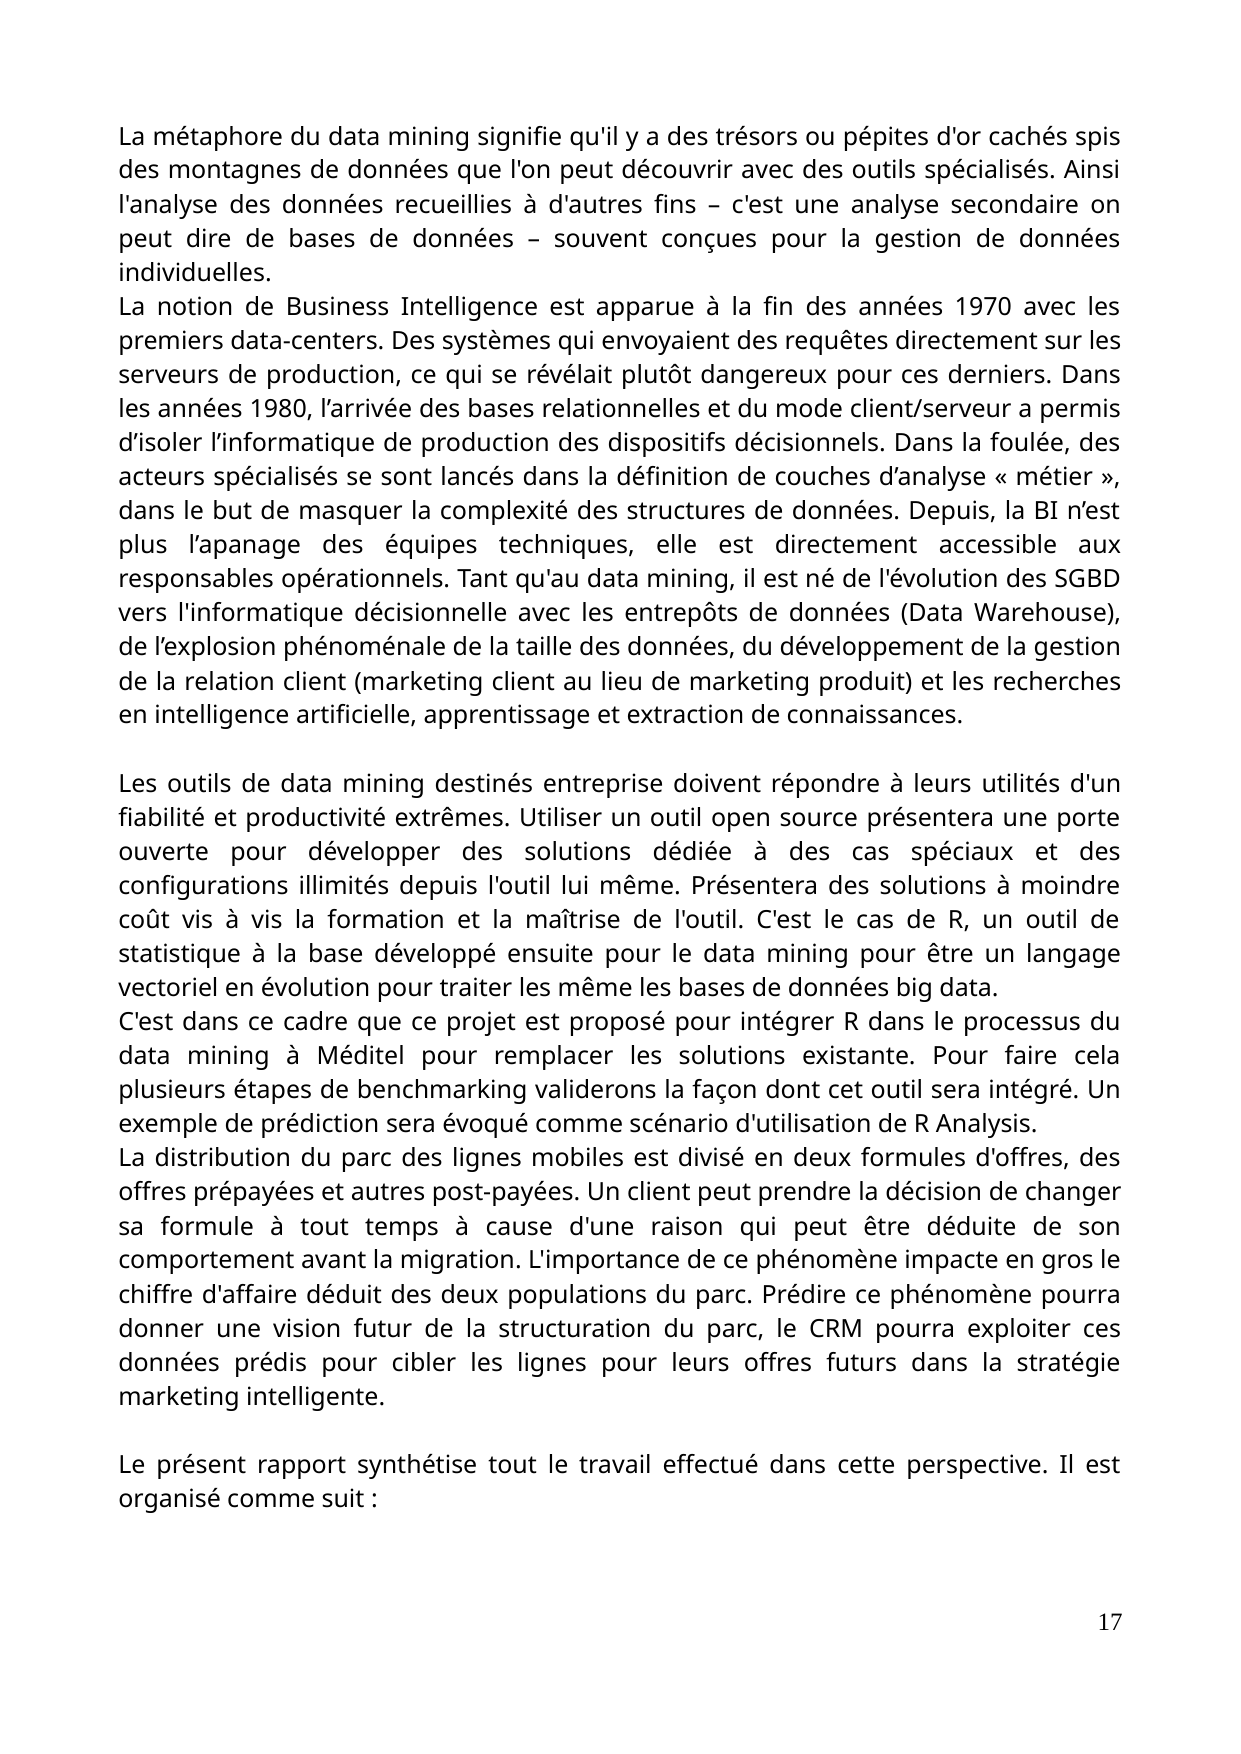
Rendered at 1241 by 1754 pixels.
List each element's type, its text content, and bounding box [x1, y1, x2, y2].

text La notion de Business Intelligence est apparue à la fin des années 1970 avec les premiers data-centers. Des systèmes qui envoyaient des requêtes directement sur les serveurs de production, ce qui se révélait plutôt dangereux pour ces derniers. Dans les années 1980, l’arrivée des bases relationnelles et du mode client/serveur a permis d’isoler l’informatique de production des dispositifs décisionnels. Dans la foulée, des acteurs spécialisés se sont lancés dans la définition de couches d’analyse « métier », dans le but de masquer la complexité des structures de données. Depuis, la BI n’est plus l’apanage des équipes techniques, elle est directement accessible aux responsables opérationnels. Tant qu'au data mining, il est né de l'évolution des SGBD vers l'informatique décisionnelle avec les entrepôts de données (Data Warehouse), de l’explosion phénoménale de la taille des données, du développement de la gestion de la relation client (marketing client au lieu de marketing produit) et les recherches en intelligence artificielle, apprentissage et extraction de connaissances. [118, 288, 1122, 731]
text La métaphore du data mining signifie qu'il y a des trésors ou pépites d'or cachés spis des montagnes de données que l'on peut découvrir avec des outils spécialisés. Ainsi l'analyse des données recueillies à d'autres fins – c'est une analyse secondaire on peut dire de bases de données – souvent conçues pour la gestion de données individuelles. [118, 118, 1122, 288]
text La distribution du parc des lignes mobiles est divisé en deux formules d'offres, des offres prépayées et autres post-payées. Un client peut prendre la décision de changer sa formule à tout temps à cause d'une raison qui peut être déduite de son comportement avant la migration. L'importance de ce phénomène impacte en gros le chiffre d'affaire déduit des deux populations du parc. Prédire ce phénomène pourra donner une vision futur de la structuration du parc, le CRM pourra exploiter ces données prédis pour cibler les lignes pour leurs offres futurs dans la stratégie marketing intelligente. [118, 1140, 1122, 1412]
text Les outils de data mining destinés entreprise doivent répondre à leurs utilités d'un fiabilité et productivité extrêmes. Utiliser un outil open source présentera une porte ouverte pour développer des solutions dédiée à des cas spéciaux et des configurations illimités depuis l'outil lui même. Présentera des solutions à moindre coût vis à vis la formation et la maîtrise de l'outil. C'est le cas de R, un outil de statistique à la base développé ensuite pour le data mining pour être un langage vectoriel en évolution pour traiter les même les bases de données big data. [118, 765, 1122, 1004]
text Le présent rapport synthétise tout le travail effectué dans cette perspective. Il est organisé comme suit : [118, 1447, 1122, 1515]
text C'est dans ce cadre que ce projet est proposé pour intégrer R dans le processus du data mining à Méditel pour remplacer les solutions existante. Pour faire cela plusieurs étapes de benchmarking validerons la façon dont cet outil sera intégré. Un exemple de prédiction sera évoqué comme scénario d'utilisation de R Analysis. [118, 1004, 1122, 1140]
